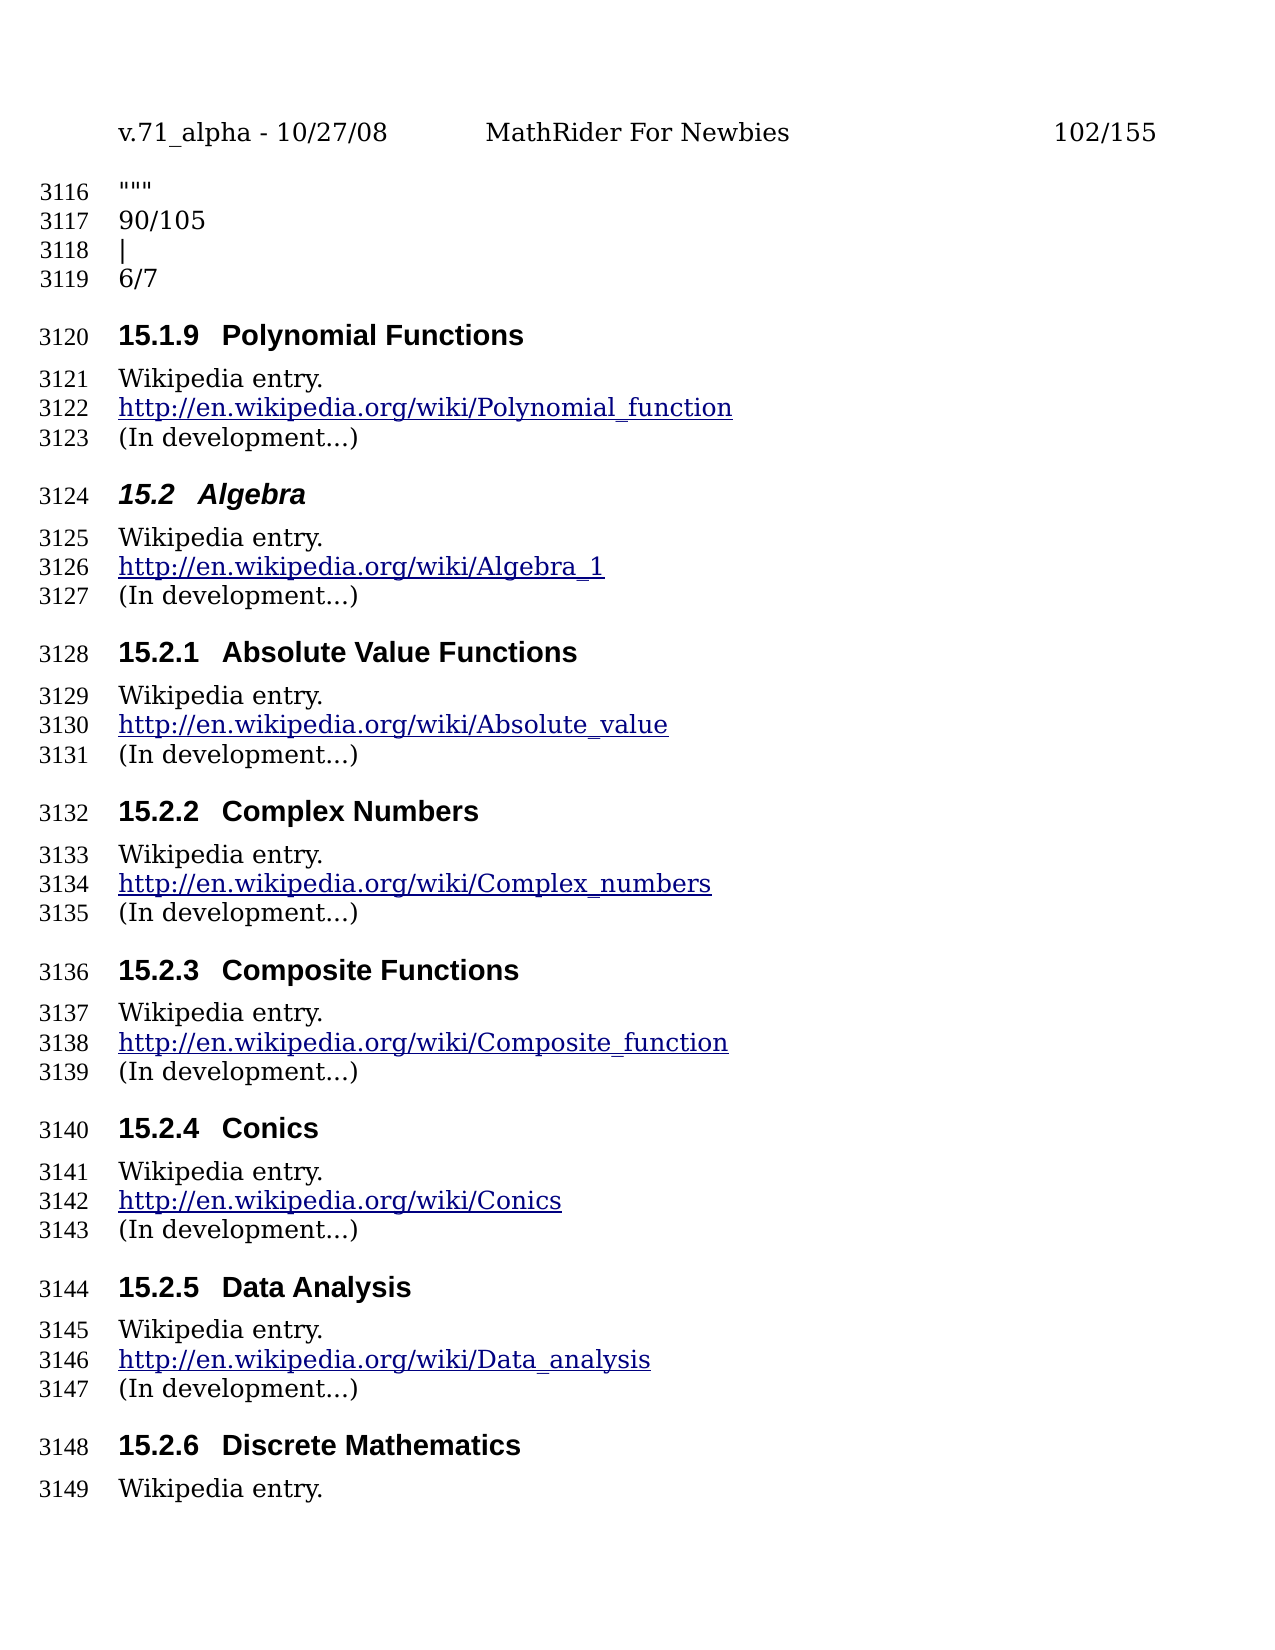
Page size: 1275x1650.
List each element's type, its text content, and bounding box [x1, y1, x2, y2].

text """ [118, 177, 1157, 206]
text (In development...) [118, 423, 1157, 452]
subtitle Algebra [118, 477, 1157, 511]
subtitle Discrete Mathematics [118, 1428, 1157, 1462]
text (In development...) [118, 1216, 1157, 1245]
text Wikipedia entry. [118, 1474, 1157, 1503]
text http://en.wikipedia.org/wiki/Algebra_1 [118, 552, 1157, 581]
text (In development...) [118, 740, 1157, 769]
text (In development...) [118, 581, 1157, 611]
text Wikipedia entry. [118, 523, 1157, 552]
subtitle Complex Numbers [118, 794, 1157, 828]
text (In development...) [118, 1057, 1157, 1086]
text http://en.wikipedia.org/wiki/Complex_numbers [118, 869, 1157, 898]
text http://en.wikipedia.org/wiki/Absolute_value [118, 711, 1157, 740]
text Wikipedia entry. [118, 682, 1157, 711]
text (In development...) [118, 1374, 1157, 1403]
text Wikipedia entry. [118, 1316, 1157, 1345]
text http://en.wikipedia.org/wiki/Conics [118, 1186, 1157, 1216]
text 6/7 [118, 264, 1157, 293]
text Wikipedia entry. [118, 840, 1157, 869]
text | [118, 235, 1157, 264]
subtitle Composite Functions [118, 953, 1157, 986]
text http://en.wikipedia.org/wiki/Data_analysis [118, 1345, 1157, 1374]
text Wikipedia entry. [118, 364, 1157, 394]
text Wikipedia entry. [118, 1157, 1157, 1186]
subtitle Data Analysis [118, 1270, 1157, 1303]
text (In development...) [118, 898, 1157, 928]
text Wikipedia entry. [118, 999, 1157, 1028]
text http://en.wikipedia.org/wiki/Composite_function [118, 1028, 1157, 1057]
text http://en.wikipedia.org/wiki/Polynomial_function [118, 394, 1157, 423]
subtitle Absolute Value Functions [118, 636, 1157, 669]
subtitle Polynomial Functions [118, 318, 1157, 352]
text 90/105 [118, 206, 1157, 235]
subtitle Conics [118, 1111, 1157, 1145]
